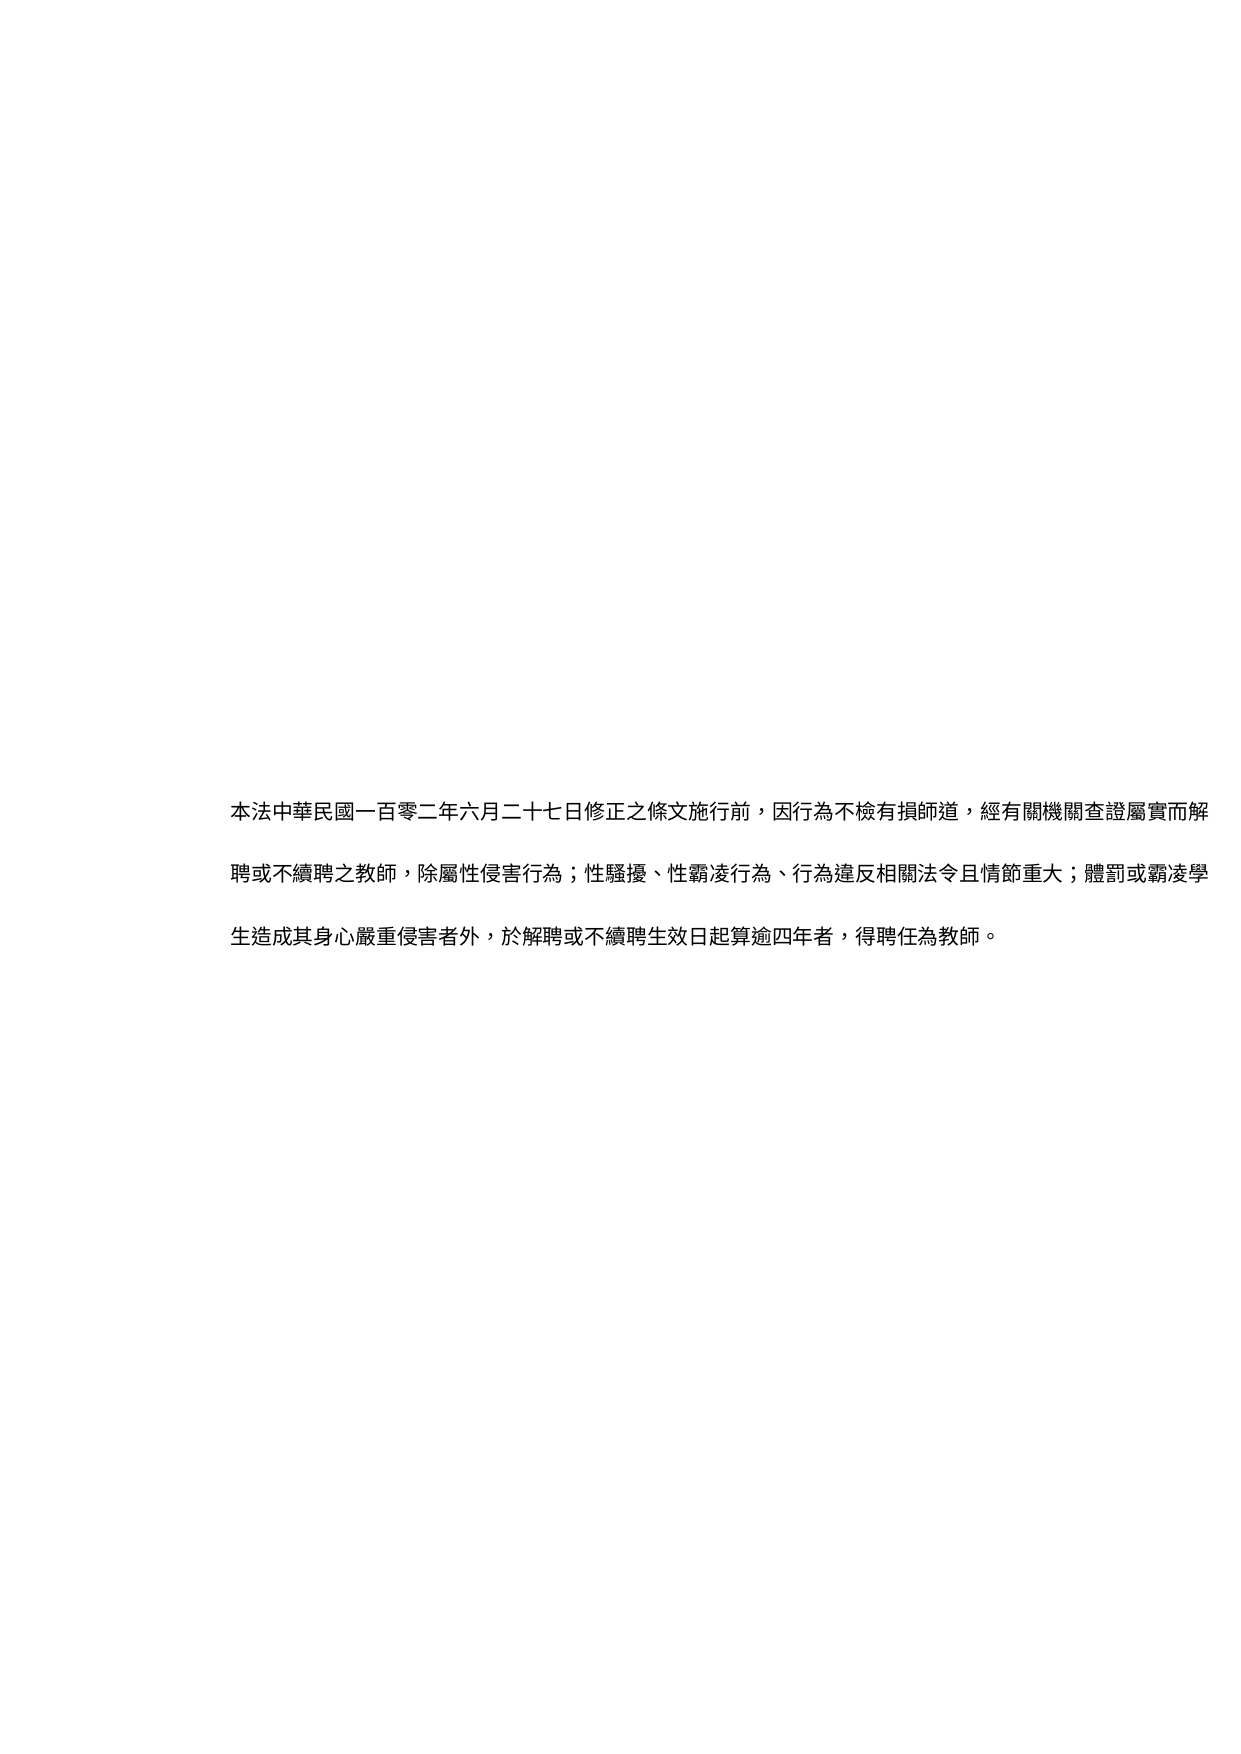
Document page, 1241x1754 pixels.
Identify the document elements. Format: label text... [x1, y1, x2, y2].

text 本法中華民國一百零二年六月二十七日修正之條文施行前，因行為不檢有損師道，經有關機關查證屬實而解聘或不續聘之教師，除屬性侵害行為；性騷擾、性霸凌行為、行為違反相關法令且情節重大；體罰或霸凌學生造成其身心嚴重侵害者外，於解聘或不續聘生效日起算逾四年者，得聘任為教師。 [230, 768, 1211, 956]
